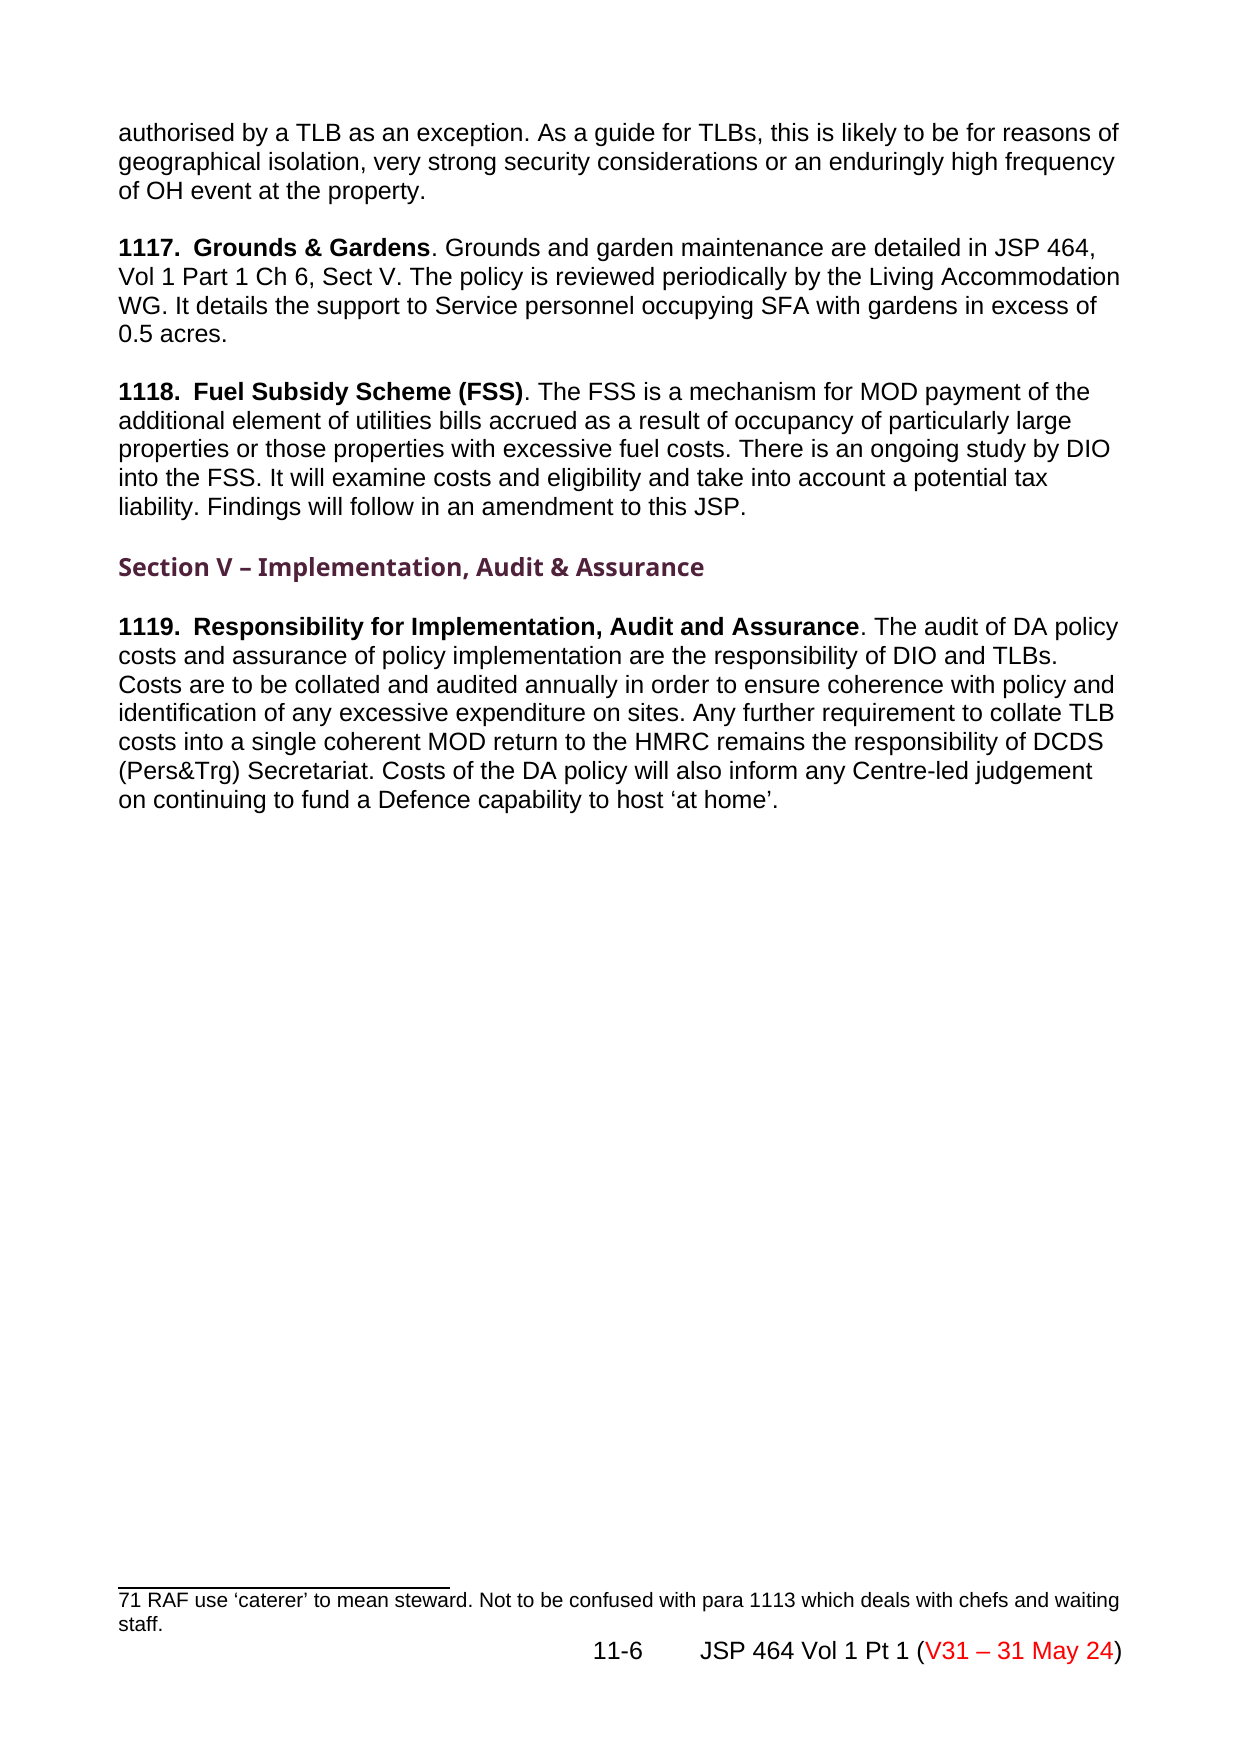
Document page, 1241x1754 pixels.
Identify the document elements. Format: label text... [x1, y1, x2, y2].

text Section V – Implementation, Audit & Assurance [118, 549, 1122, 583]
text 1117. Grounds & Gardens. Grounds and garden maintenance are detailed in JSP 464, Vol 1 Part 1 Ch 6, Sect V. The policy is reviewed periodically by the Living Accommodation WG. It details the support to Service personnel occupying SFA with gardens in excess of 0.5 acres. [118, 233, 1122, 348]
text 1119. Responsibility for Implementation, Audit and Assurance. The audit of DA policy costs and assurance of policy implementation are the responsibility of DIO and TLBs. Costs are to be collated and audited annually in order to ensure coherence with policy and identification of any excessive expenditure on sites. Any further requirement to collate TLB costs into a single coherent MOD return to the HMRC remains the responsibility of DCDS (Pers&Trg) Secretariat. Costs of the DA policy will also inform any Centre-led judgement on continuing to fund a Defence capability to host ‘at home’. [118, 612, 1122, 813]
text 1118. Fuel Subsidy Scheme (FSS). The FSS is a mechanism for MOD payment of the additional element of utilities bills accrued as a result of occupancy of particularly large properties or those properties with excessive fuel costs. There is an ongoing study by DIO into the FSS. It will examine costs and eligibility and take into account a potential tax liability. Findings will follow in an amendment to this JSP. [118, 377, 1122, 521]
text RAF use ‘caterer’ to mean steward. Not to be confused with para 1113 which deals with chefs and waiting staff. [118, 1588, 1122, 1636]
text authorised by a TLB as an exception. As a guide for TLBs, this is likely to be for reasons of geographical isolation, very strong security considerations or an enduringly high frequency of OH event at the property. [118, 118, 1122, 204]
